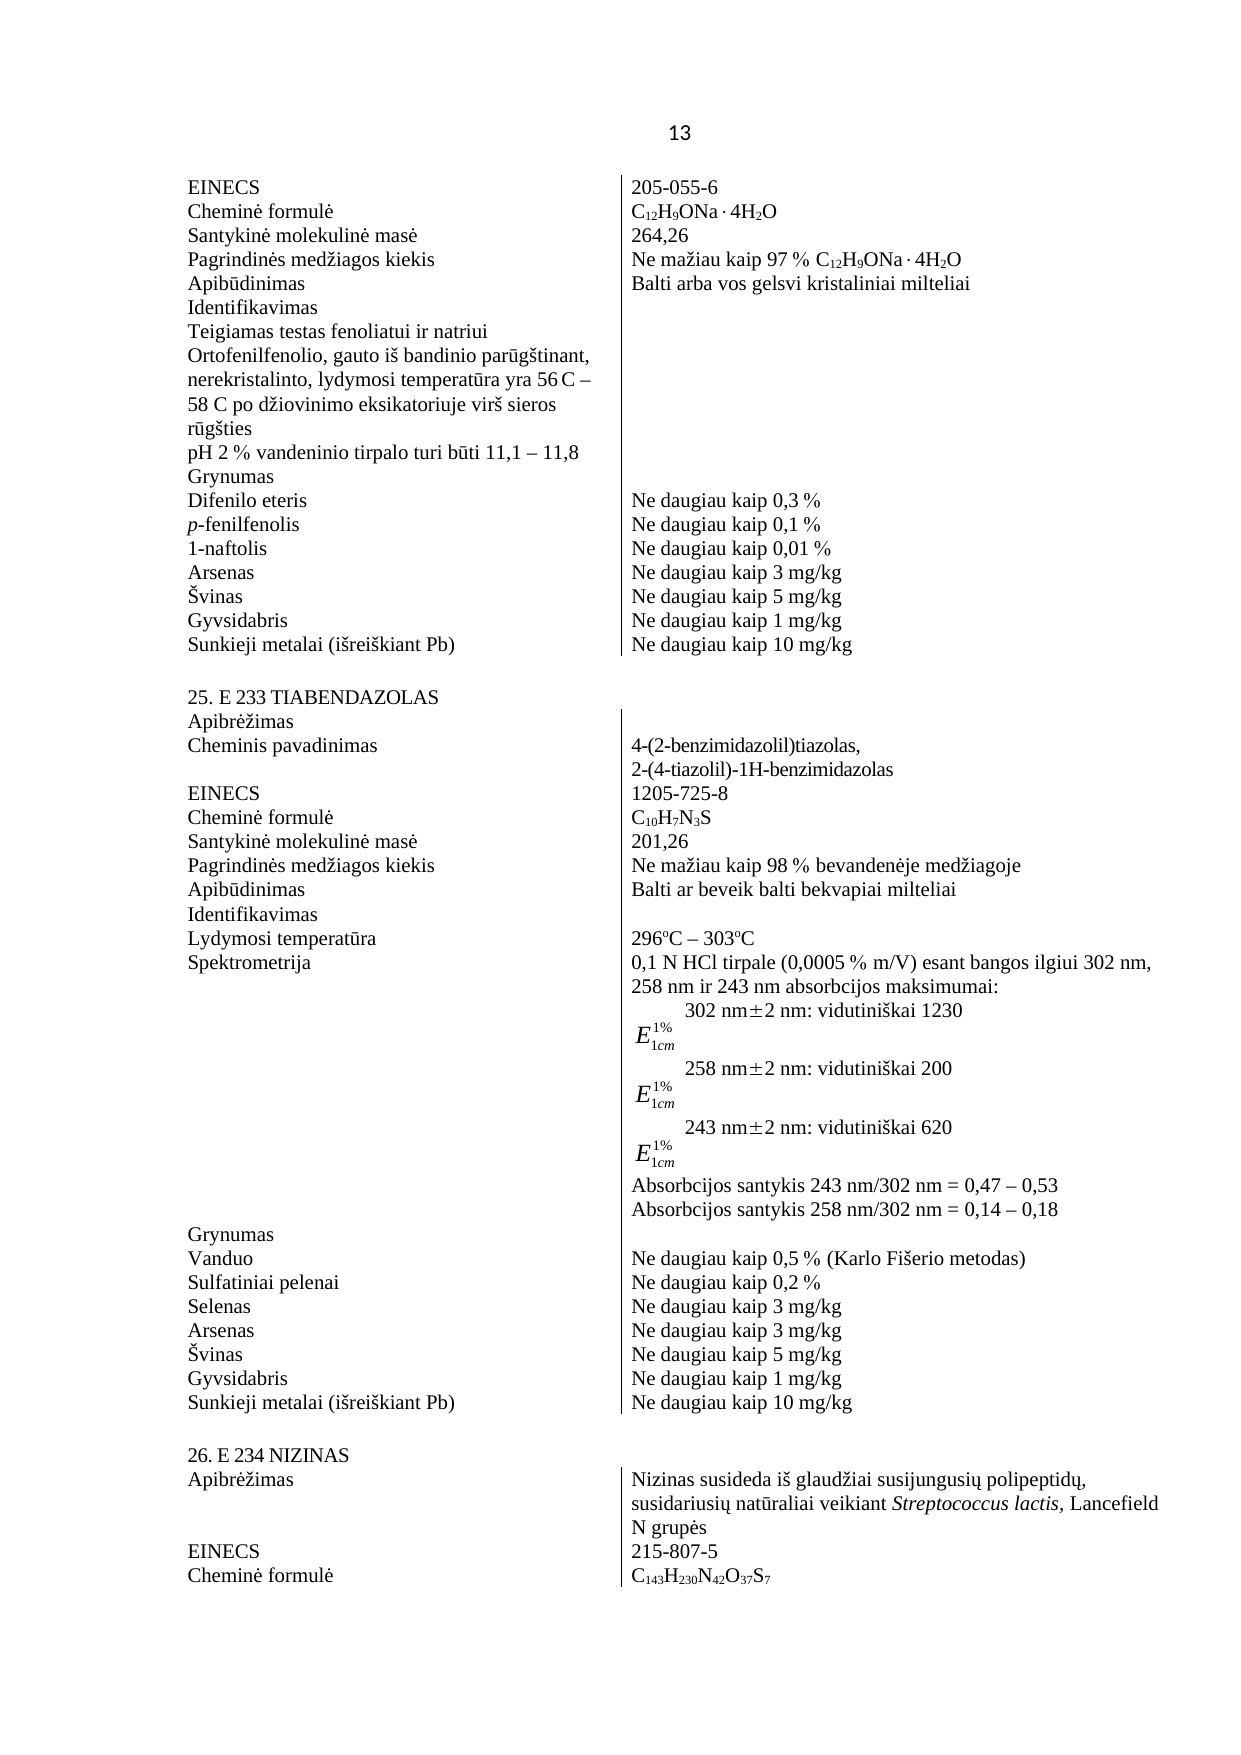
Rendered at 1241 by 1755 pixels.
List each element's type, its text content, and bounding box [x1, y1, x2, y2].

table_cell Ne daugiau kaip 10 mg/kg [622, 1390, 1181, 1414]
table_cell 205-055-6 [622, 175, 1181, 199]
table_cell Cheminė formulė [177, 199, 621, 223]
table_cell pH 2  vandeninio tirpalo turi būti 11,1 – 11,8 [177, 440, 621, 464]
table_cell Pagrindinės medžiagos kiekis [177, 853, 621, 877]
table_cell Ne daugiau kaip 1 mg/kg [622, 1366, 1181, 1390]
table_cell Identifikavimas [177, 295, 621, 319]
table_cell Švinas [177, 584, 621, 608]
table_cell Grynumas [177, 1221, 621, 1246]
table_cell Sunkieji metalai (išreiškiant Pb) [177, 1390, 621, 1414]
table_cell Identifikavimas [177, 901, 621, 926]
table_cell 201,26 [622, 829, 1181, 853]
table_cell EINECS [177, 1539, 621, 1563]
table_cell Pagrindinės medžiagos kiekis [177, 247, 621, 271]
table_cell Sunkieji metalai (išreiškiant Pb) [177, 632, 621, 656]
table_cell EINECS [177, 781, 621, 805]
table_cell Cheminis pavadinimas [177, 733, 621, 781]
table_cell 0,1 N HCl tirpale (0,0005  m/V) esant bangos ilgiui 302 nm, 258 nm ir 243 nm absorbcijos maksimumai: 302 nm2 nm: vidutiniškai 1230 258 nm2 nm: vidutiniškai 200 243 nm2 nm: vidutiniškai 620 Absorbcijos santykis 243 nm/302 nm = 0,47 – 0,53 Absorbcijos santykis 258 nm/302 nm = 0,14 – 0,18 [622, 950, 1181, 1221]
table_cell Ne mažiau kaip 98  bevandenėje medžiagoje [622, 853, 1181, 877]
table_cell 296oC – 303oC [622, 926, 1181, 949]
table_cell Švinas [177, 1342, 621, 1366]
table_cell [622, 901, 1181, 926]
table_cell 215-807-5 [622, 1539, 1181, 1563]
table_cell Gyvsidabris [177, 608, 621, 632]
table_cell Santykinė molekulinė masė [177, 829, 621, 853]
table_cell 1-naftolis [177, 536, 621, 560]
table_cell Santykinė molekulinė masė [177, 223, 621, 247]
table_cell Ortofenilfenolio, gauto iš bandinio parūgštinant, nerekristalinto, lydymosi temperatūra yra 56 C – 58 C po džiovinimo eksikatoriuje virš sieros rūgšties [177, 343, 621, 439]
table_cell Ne daugiau kaip 0,1  [622, 512, 1181, 536]
table_cell EINECS [177, 175, 621, 199]
table_cell Spektrometrija [177, 950, 621, 1221]
table_cell [622, 295, 1181, 319]
table_cell Nizinas susideda iš glaudžiai susijungusių polipeptidų, susidariusių natūraliai veikiant Streptococcus lactis, Lancefield N grupės [622, 1467, 1181, 1539]
table_cell 264,26 [622, 223, 1181, 247]
table_cell Ne daugiau kaip 0,3  [622, 488, 1181, 512]
table_header 25. E 233 TIABENDAZOLAS [177, 685, 1181, 709]
table_cell Lydymosi temperatūra [177, 926, 621, 949]
table_cell Ne daugiau kaip 5 mg/kg [622, 584, 1181, 608]
table_cell Apibrėžimas [177, 1467, 621, 1539]
table_cell C12H9ONa4H2O [622, 199, 1181, 223]
table_cell C10H7N3S [622, 805, 1181, 829]
table_cell Cheminė formulė [177, 1563, 621, 1587]
table_cell Selenas [177, 1294, 621, 1318]
table_cell Ne mažiau kaip 97  C12H9ONa4H2O [622, 247, 1181, 271]
table_cell Ne daugiau kaip 1 mg/kg [622, 608, 1181, 632]
table_cell Vanduo [177, 1246, 621, 1269]
table_cell 4-(2-benzimidazolil)tiazolas, 2-(4-tiazolil)-1H-benzimidazolas [622, 733, 1181, 781]
table_cell [622, 319, 1181, 343]
table_cell Apibūdinimas [177, 271, 621, 295]
table_cell C143H230N42O37S7 [622, 1563, 1181, 1587]
table_cell [622, 709, 1181, 733]
table_cell Ne daugiau kaip 0,2  [622, 1270, 1181, 1294]
table_cell [622, 1221, 1181, 1246]
table_cell Ne daugiau kaip 10 mg/kg [622, 632, 1181, 656]
table_cell Ne daugiau kaip 3 mg/kg [622, 1318, 1181, 1342]
table_cell Difenilo eteris [177, 488, 621, 512]
table_cell [622, 464, 1181, 488]
table_cell Grynumas [177, 464, 621, 488]
table_cell Ne daugiau kaip 3 mg/kg [622, 1294, 1181, 1318]
table_cell Arsenas [177, 1318, 621, 1342]
table_cell [622, 343, 1181, 439]
table_cell Ne daugiau kaip 5 mg/kg [622, 1342, 1181, 1366]
table_cell Arsenas [177, 560, 621, 584]
table_cell p-fenilfenolis [177, 512, 621, 536]
table_header 26. E 234 NIZINAS [177, 1443, 1181, 1467]
table_cell Ne daugiau kaip 3 mg/kg [622, 560, 1181, 584]
table_cell [622, 440, 1181, 464]
table_cell Apibrėžimas [177, 709, 621, 733]
table_cell Apibūdinimas [177, 878, 621, 901]
table_cell Sulfatiniai pelenai [177, 1270, 621, 1294]
table_cell Gyvsidabris [177, 1366, 621, 1390]
table_cell Teigiamas testas fenoliatui ir natriui [177, 319, 621, 343]
table_cell Cheminė formulė [177, 805, 621, 829]
table_cell Balti arba vos gelsvi kristaliniai milteliai [622, 271, 1181, 295]
table_cell Ne daugiau kaip 0,01  [622, 536, 1181, 560]
table_cell 1205-725-8 [622, 781, 1181, 805]
table_cell Balti ar beveik balti bekvapiai milteliai [622, 878, 1181, 901]
table_cell Ne daugiau kaip 0,5  (Karlo Fišerio metodas) [622, 1246, 1181, 1269]
